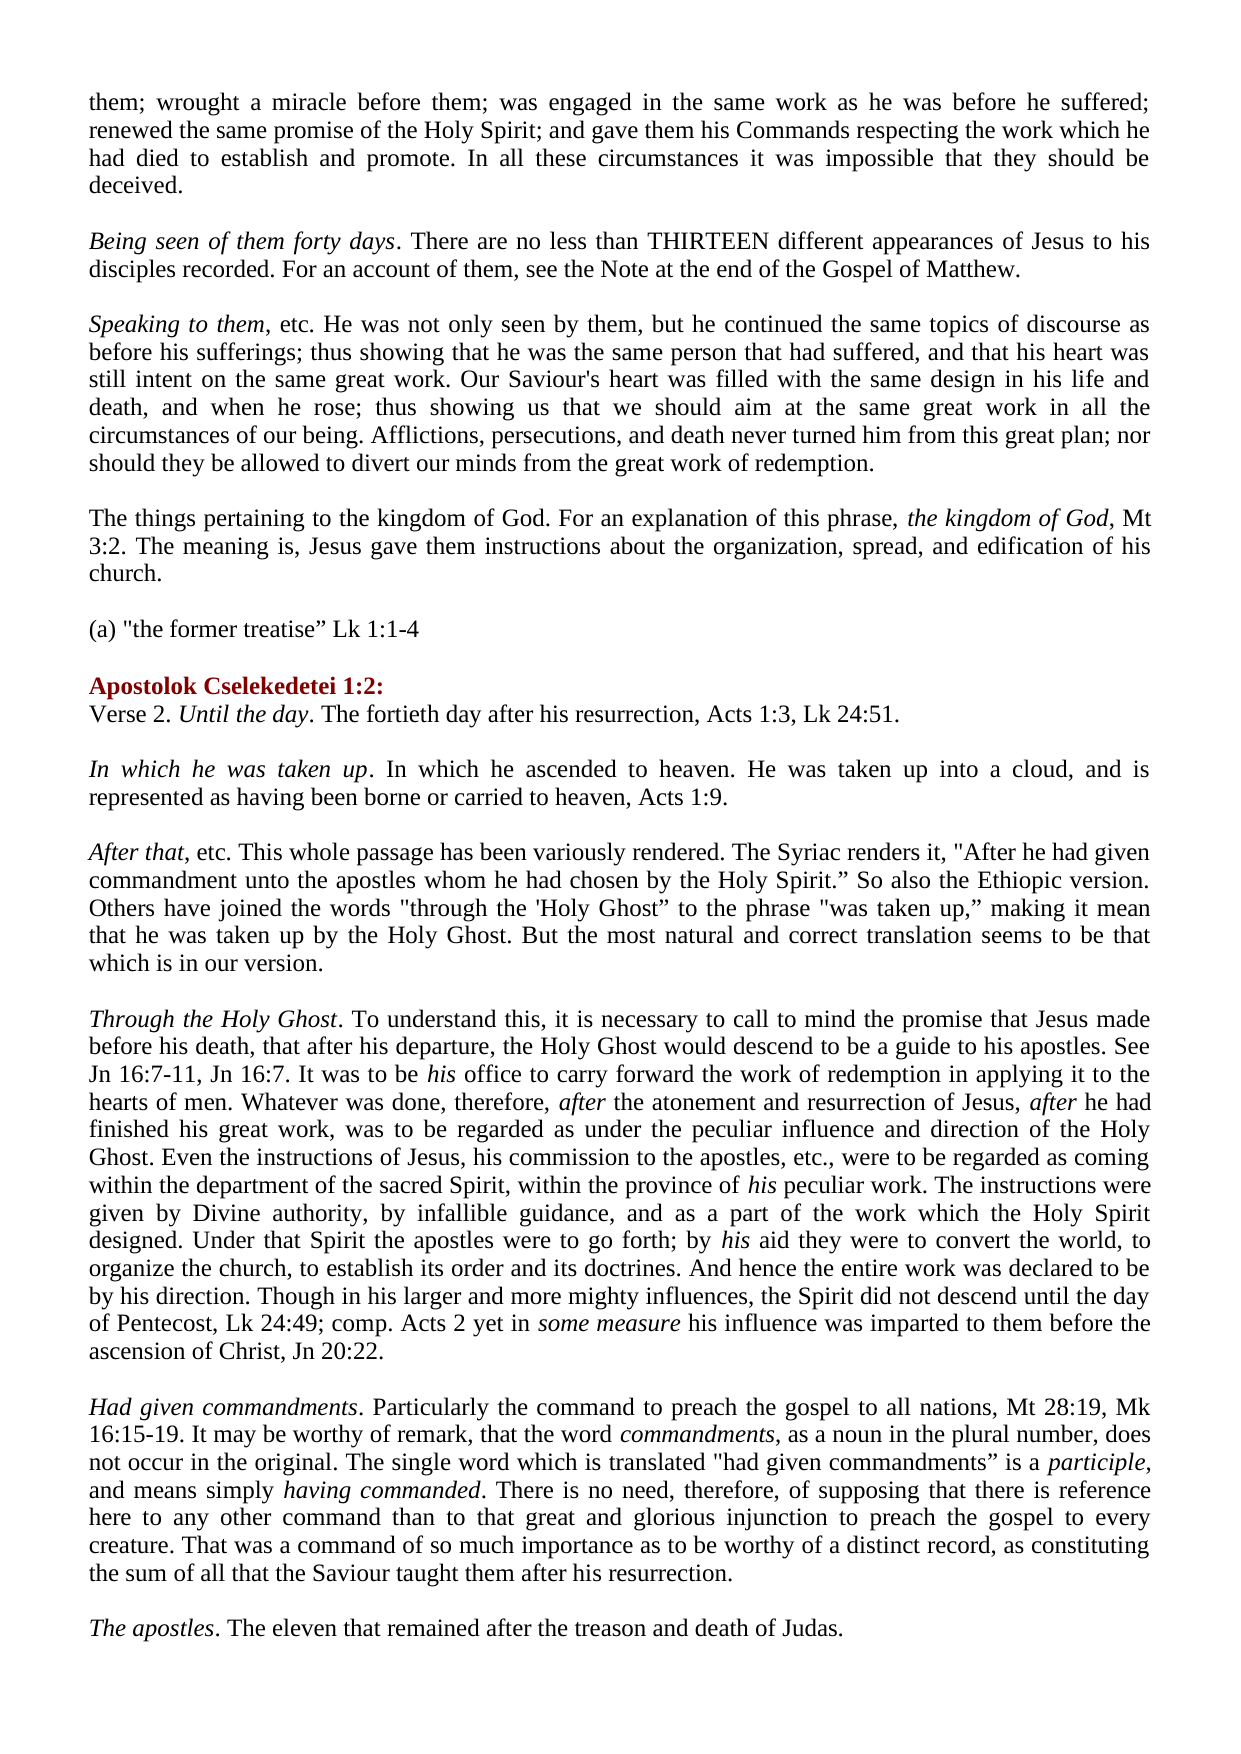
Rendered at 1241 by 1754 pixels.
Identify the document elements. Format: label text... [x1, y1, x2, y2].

text Verse 2. Until the day. The fortieth day after his resurrection, Acts 1:3, Lk 24:51. In which he was taken up. In which he ascended to heaven. He was taken up into a cloud, and is represented as having been borne or carried to heaven, Acts 1:9. After that, etc. This whole passage has been variously rendered. The Syriac renders it, "After he had given commandment unto the apostles whom he had chosen by the Holy Spirit.” So also the Ethiopic version. Others have joined the words "through the 'Holy Ghost” to the phrase "was taken up,” making it mean that he was taken up by the Holy Ghost. But the most natural and correct translation seems to be that which is in our version. Through the Holy Ghost. To understand this, it is necessary to call to mind the promise that Jesus made before his death, that after his departure, the Holy Ghost would descend to be a guide to his apostles. See Jn 16:7-11, Jn 16:7. It was to be his office to carry forward the work of redemption in applying it to the hearts of men. Whatever was done, therefore, after the atonement and resurrection of Jesus, after he had finished his great work, was to be regarded as under the peculiar influence and direction of the Holy Ghost. Even the instructions of Jesus, his commission to the apostles, etc., were to be regarded as coming within the department of the sacred Spirit, within the province of his peculiar work. The instructions were given by Divine authority, by infallible guidance, and as a part of the work which the Holy Spirit designed. Under that Spirit the apostles were to go forth; by his aid they were to convert the world, to organize the church, to establish its order and its doctrines. And hence the entire work was declared to be by his direction. Though in his larger and more mighty influences, the Spirit did not descend until the day of Pentecost, Lk 24:49; comp. Acts 2 yet in some measure his influence was imparted to them before the ascension of Christ, Jn 20:22. Had given commandments. Particularly the command to preach the gospel to all nations, Mt 28:19, Mk 16:15-19. It may be worthy of remark, that the word commandments, as a noun in the plural number, does not occur in the original. The single word which is translated "had given commandments” is a participle, and means simply having commanded. There is no need, therefore, of supposing that there is reference here to any other command than to that great and glorious injunction to preach the gospel to every creature. That was a command of so much importance as to be worthy of a distinct record, as constituting the sum of all that the Saviour taught them after his resurrection. The apostles. The eleven that remained after the treason and death of Judas. [88, 700, 1152, 1642]
text Apostolok Cselekedetei 1:2: [88, 672, 1152, 700]
text them; wrought a miracle before them; was engaged in the same work as he was before he suffered; renewed the same promise of the Holy Spirit; and gave them his Commands respecting the work which he had died to establish and promote. In all these circumstances it was impossible that they should be deceived. Being seen of them forty days. There are no less than THIRTEEN different appearances of Jesus to his disciples recorded. For an account of them, see the Note at the end of the Gospel of Matthew. Speaking to them, etc. He was not only seen by them, but he continued the same topics of discourse as before his sufferings; thus showing that he was the same person that had suffered, and that his heart was still intent on the same great work. Our Saviour's heart was filled with the same design in his life and death, and when he rose; thus showing us that we should aim at the same great work in all the circumstances of our being. Afflictions, persecutions, and death never turned him from this great plan; nor should they be allowed to divert our minds from the great work of redemption. The things pertaining to the kingdom of God. For an explanation of this phrase, the kingdom of God, Mt 3:2. The meaning is, Jesus gave them instructions about the organization, spread, and edification of his church. (a) "the former treatise” Lk 1:1-4 [88, 88, 1152, 643]
